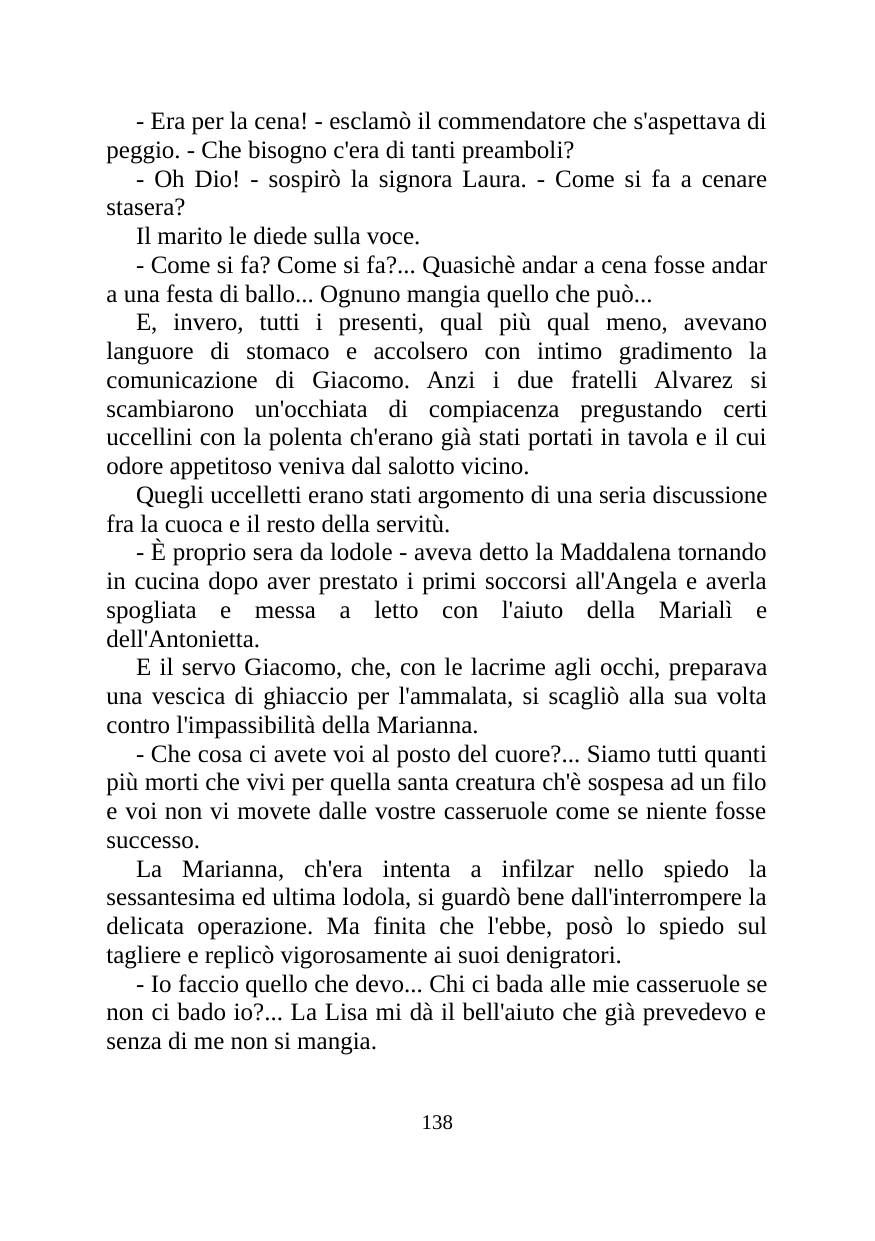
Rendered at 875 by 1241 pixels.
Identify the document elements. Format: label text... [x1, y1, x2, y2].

text Il marito le diede sulla voce. [106, 221, 768, 250]
text - Come si fa? Come si fa?... Quasichè andar a cena fosse andar a una festa di ballo... Ognuno mangia quello che può... [106, 250, 768, 307]
text - Oh Dio! - sospirò la signora Laura. - Come si fa a cenare stasera? [106, 164, 768, 221]
text - Io faccio quello che devo... Chi ci bada alle mie casseruole se non ci bado io?... La Lisa mi dà il bell'aiuto che già prevedevo e senza di me non si mangia. [106, 969, 768, 1055]
text - È proprio sera da lodole - aveva detto la Maddalena tornando in cucina dopo aver prestato i primi soccorsi all'Angela e averla spogliata e messa a letto con l'aiuto della Marialì e dell'Antonietta. [106, 537, 768, 652]
text - Che cosa ci avete voi al posto del cuore?... Siamo tutti quanti più morti che vivi per quella santa creatura ch'è sospesa ad un filo e voi non vi movete dalle vostre casseruole come se niente fosse successo. [106, 739, 768, 854]
text La Marianna, ch'era intenta a infilzar nello spiedo la sessantesima ed ultima lodola, si guardò bene dall'interrompere la delicata operazione. Ma finita che l'ebbe, posò lo spiedo sul tagliere e replicò vigorosamente ai suoi denigratori. [106, 854, 768, 969]
text Quegli uccelletti erano stati argomento di una seria discussione fra la cuoca e il resto della servitù. [106, 480, 768, 537]
text E il servo Giacomo, che, con le lacrime agli occhi, preparava una vescica di ghiaccio per l'ammalata, si scagliò alla sua volta contro l'impassibilità della Marianna. [106, 652, 768, 739]
text - Era per la cena! - esclamò il commendatore che s'aspettava di peggio. - Che bisogno c'era di tanti preamboli? [106, 106, 768, 164]
text E, invero, tutti i presenti, qual più qual meno, avevano languore di stomaco e accolsero con intimo gradimento la comunicazione di Giacomo. Anzi i due fratelli Alvarez si scambiarono un'occhiata di compiacenza pregustando certi uccellini con la polenta ch'erano già stati portati in tavola e il cui odore appetitoso veniva dal salotto vicino. [106, 307, 768, 480]
